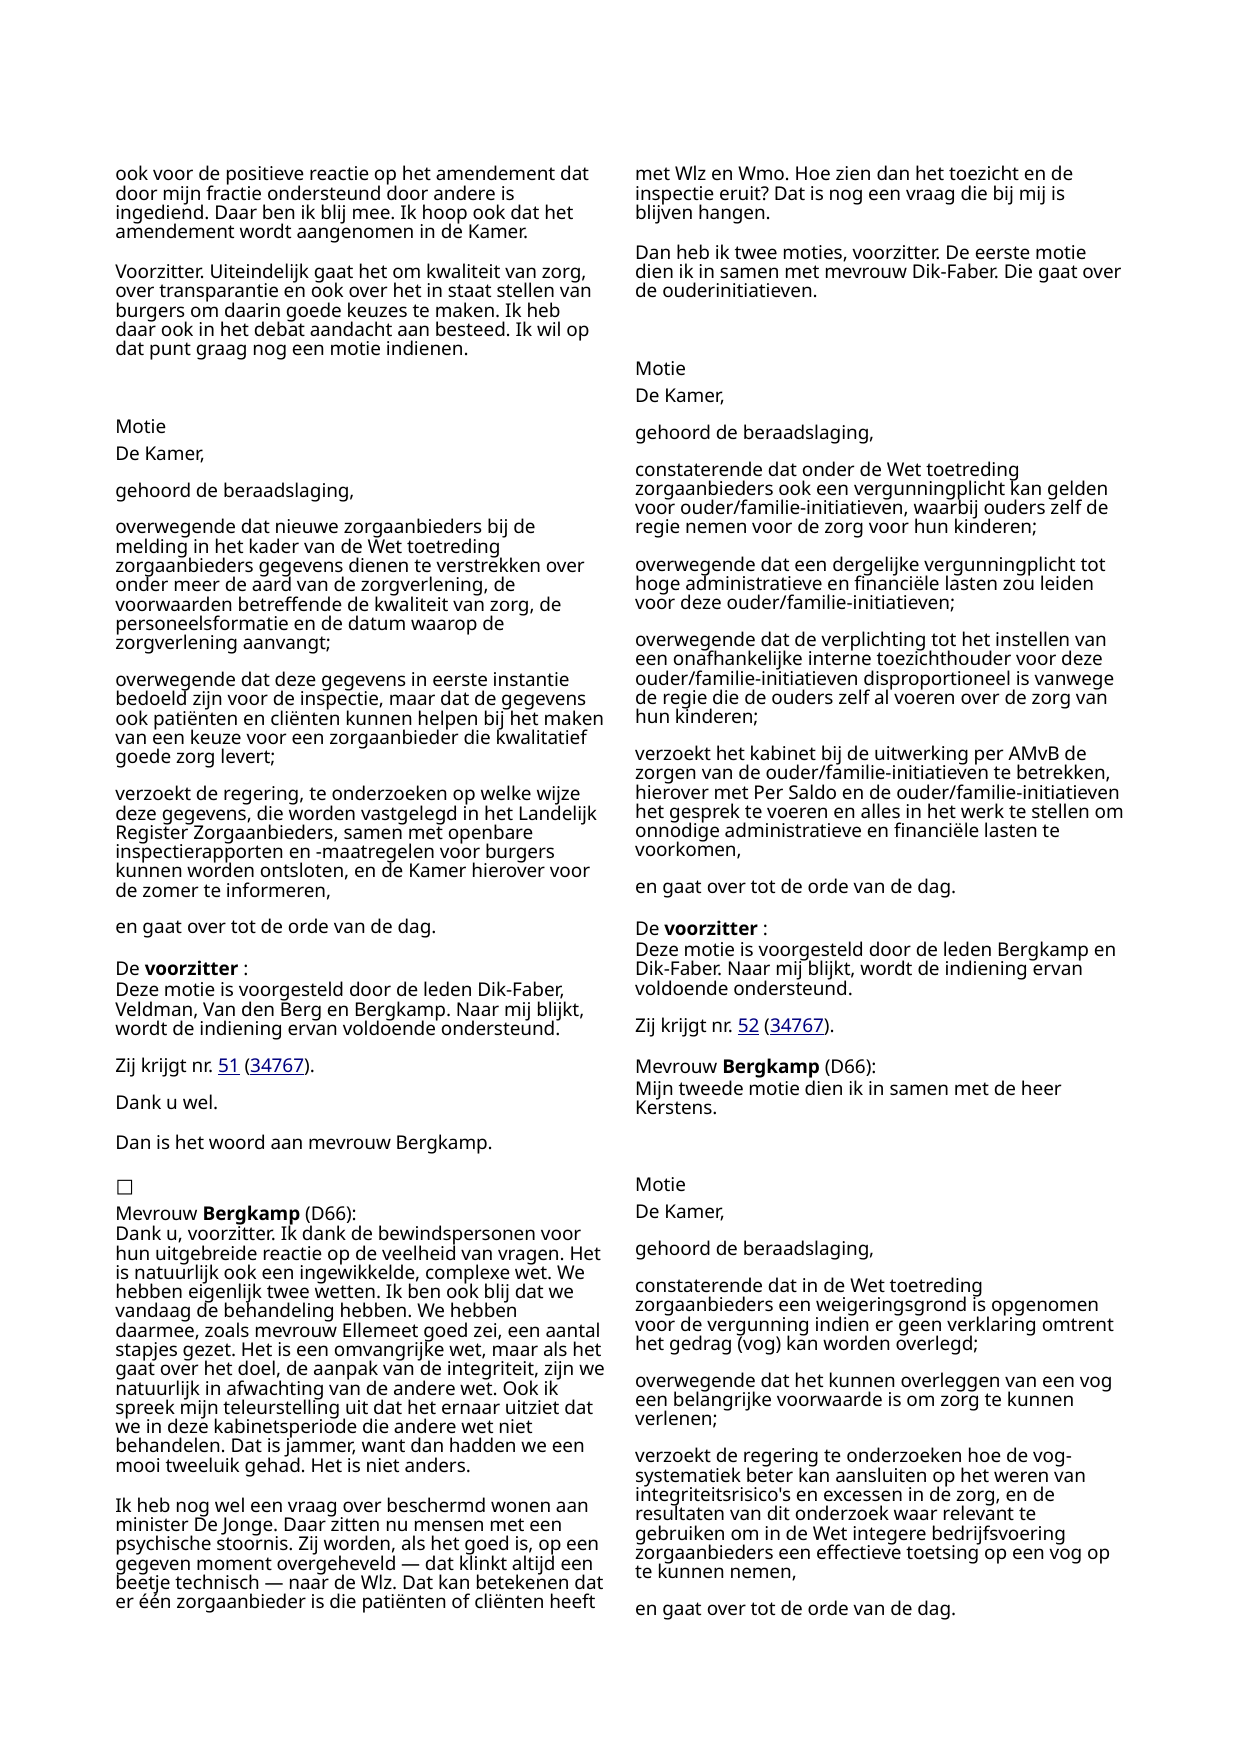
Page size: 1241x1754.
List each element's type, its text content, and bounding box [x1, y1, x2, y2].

text Dan heb ik twee moties, voorzitter. De eerste motie dien ik in samen met mevrouw Dik-Faber. Die gaat over de ouderinitiatieven. [635, 244, 1125, 302]
text Deze motie is voorgesteld door de leden Dik-Faber, Veldman, Van den Berg en Bergkamp. Naar mij blijkt, wordt de indiening ervan voldoende ondersteund. [115, 981, 605, 1039]
text overwegende dat het kunnen overleggen van een vog een belangrijke voorwaarde is om zorg te kunnen verlenen; [635, 1372, 1125, 1430]
text De Kamer, [115, 444, 605, 464]
text Mevrouw Bergkamp (D66): [635, 1054, 1125, 1079]
text gehoord de beraadslaging, [635, 424, 1125, 443]
text overwegende dat deze gegevens in eerste instantie bedoeld zijn voor de inspectie, maar dat de gegevens ook patiënten en cliënten kunnen helpen bij het maken van een keuze voor een zorgaanbieder die kwalitatief goede zorg levert; [115, 671, 605, 767]
text Voorzitter. Uiteindelijk gaat het om kwaliteit van zorg, over transparantie en ook over het in staat stellen van burgers om daarin goede keuzes te maken. Ik heb daar ook in het debat aandacht aan besteed. Ik wil op dat punt graag nog een motie indienen. [115, 263, 605, 359]
text overwegende dat nieuwe zorgaanbieders bij de melding in het kader van de Wet toetreding zorgaanbieders gegevens dienen te verstrekken over onder meer de aard van de zorgverlening, de voorwaarden betreffende de kwaliteit van zorg, de personeelsformatie en de datum waarop de zorgverlening aanvangt; [115, 518, 605, 653]
text Mevrouw Bergkamp (D66): [115, 1200, 605, 1225]
text overwegende dat de verplichting tot het instellen van een onafhankelijke interne toezichthouder voor deze ouder/familie-initiatieven disproportioneel is vanwege de regie die de ouders zelf al voeren over de zorg van hun kinderen; [635, 631, 1125, 727]
text ook voor de positieve reactie op het amendement dat door mijn fractie ondersteund door andere is ingediend. Daar ben ik blij mee. Ik hoop ook dat het amendement wordt aangenomen in de Kamer. [115, 165, 605, 242]
text en gaat over tot de orde van de dag. [115, 918, 605, 938]
text met Wlz en Wmo. Hoe zien dan het toezicht en de inspectie eruit? Dat is nog een vraag die bij mij is blijven hangen. [635, 165, 1125, 223]
text Deze motie is voorgesteld door de leden Bergkamp en Dik-Faber. Naar mij blijkt, wordt de indiening ervan voldoende ondersteund. [635, 941, 1125, 999]
text De voorzitter : [115, 956, 605, 981]
text Motie [635, 355, 1125, 381]
text en gaat over tot de orde van de dag. [635, 1600, 1125, 1619]
text Motie [115, 413, 605, 439]
text De voorzitter : [635, 915, 1125, 941]
text verzoekt het kabinet bij de uitwerking per AMvB de zorgen van de ouder/familie-initiatieven te betrekken, hierover met Per Saldo en de ouder/familie-initiatieven het gesprek te voeren en alles in het werk te stellen om onnodige administratieve en financiële lasten te voorkomen, [635, 745, 1125, 861]
text Dank u wel. [115, 1094, 605, 1113]
text De Kamer, [635, 387, 1125, 406]
text verzoekt de regering te onderzoeken hoe de vog-systematiek beter kan aansluiten op het weren van integriteitsrisico's en excessen in de zorg, en de resultaten van dit onderzoek waar relevant te gebruiken om in de Wet integere bedrijfsvoering zorgaanbieders een effectieve toetsing op een vog op te kunnen nemen, [635, 1447, 1125, 1582]
text verzoekt de regering, te onderzoeken op welke wijze deze gegevens, die worden vastgelegd in het Landelijk Register Zorgaanbieders, samen met openbare inspectierapporten en -maatregelen voor burgers kunnen worden ontsloten, en de Kamer hierover voor de zomer te informeren, [115, 785, 605, 901]
text constaterende dat in de Wet toetreding zorgaanbieders een weigeringsgrond is opgenomen voor de vergunning indien er geen verklaring omtrent het gedrag (vog) kan worden overlegd; [635, 1277, 1125, 1354]
text gehoord de beraadslaging, [115, 482, 605, 501]
text en gaat over tot de orde van de dag. [635, 878, 1125, 898]
text Mijn tweede motie dien ik in samen met de heer Kerstens. [635, 1079, 1125, 1118]
text Dank u, voorzitter. Ik dank de bewindspersonen voor hun uitgebreide reactie op de veelheid van vragen. Het is natuurlijk ook een ingewikkelde, complexe wet. We hebben eigenlijk twee wetten. Ik ben ook blij dat we vandaag de behandeling hebben. We hebben daarmee, zoals mevrouw Ellemeet goed zei, een aantal stapjes gezet. Het is een omvangrijke wet, maar als het gaat over het doel, de aanpak van de integriteit, zijn we natuurlijk in afwachting van de andere wet. Ook ik spreek mijn teleurstelling uit dat het ernaar uitziet dat we in deze kabinetsperiode die andere wet niet behandelen. Dat is jammer, want dan hadden we een mooi tweeluik gehad. Het is niet anders. [115, 1225, 605, 1476]
text ⬜ [115, 1174, 605, 1200]
text Dan is het woord aan mevrouw Bergkamp. [115, 1134, 605, 1153]
text gehoord de beraadslaging, [635, 1240, 1125, 1259]
text Ik heb nog wel een vraag over beschermd wonen aan minister De Jonge. Daar zitten nu mensen met een psychische stoornis. Zij worden, als het goed is, op een gegeven moment overgeheveld — dat klinkt altijd een beetje technisch — naar de Wlz. Dat kan betekenen dat er één zorgaanbieder is die patiënten of cliënten heeft [115, 1497, 605, 1612]
text De Kamer, [635, 1203, 1125, 1222]
text Zij krijgt nr. 51 (34767). [115, 1057, 605, 1076]
text constaterende dat onder de Wet toetreding zorgaanbieders ook een vergunningplicht kan gelden voor ouder/familie-initiatieven, waarbij ouders zelf de regie nemen voor de zorg voor hun kinderen; [635, 461, 1125, 538]
text Zij krijgt nr. 52 (34767). [635, 1017, 1125, 1036]
text overwegende dat een dergelijke vergunningplicht tot hoge administratieve en financiële lasten zou leiden voor deze ouder/familie-initiatieven; [635, 556, 1125, 613]
text Motie [635, 1171, 1125, 1197]
